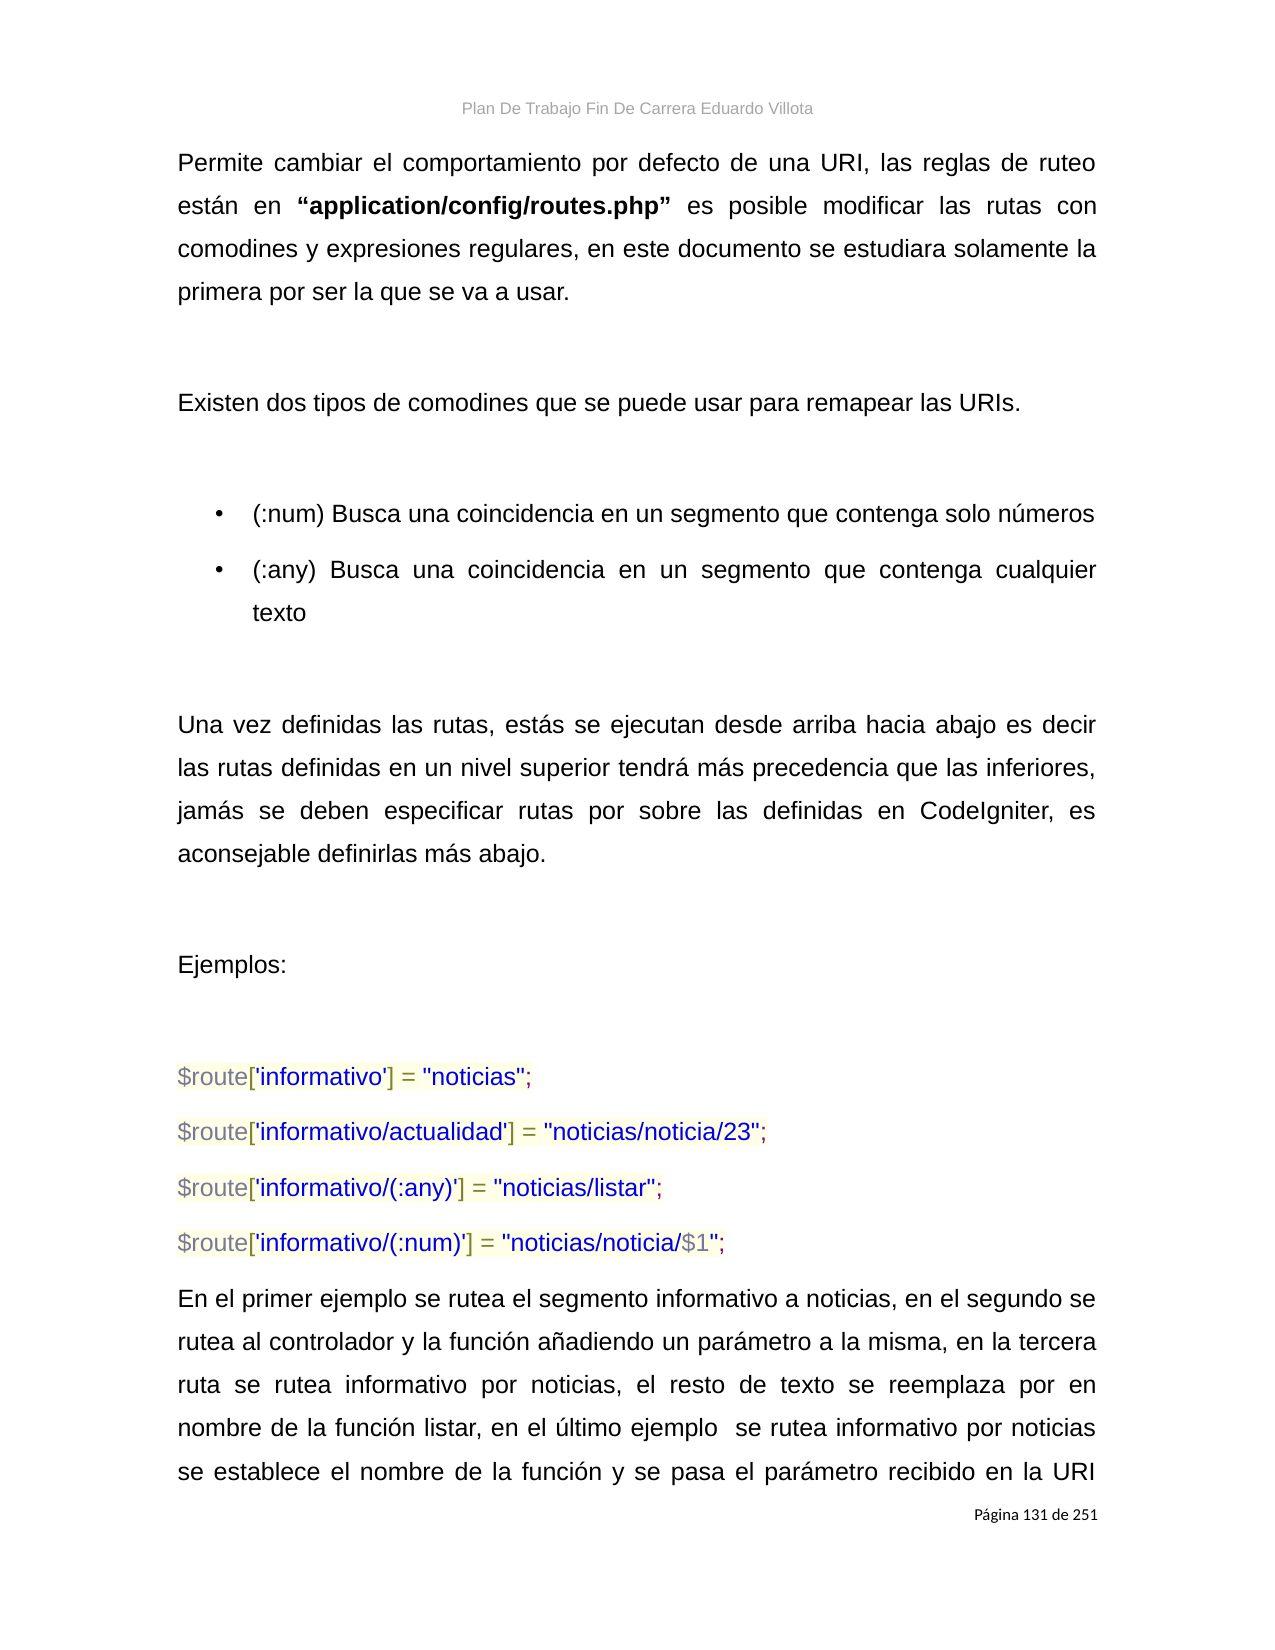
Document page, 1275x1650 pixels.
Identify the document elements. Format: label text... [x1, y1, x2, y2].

text $route['informativo/(:any)'] = "noticias/listar"; [177, 1173, 1098, 1202]
text Permite cambiar el comportamiento por defecto de una URI, las reglas de ruteo están en “application/config/routes.php” es posible modificar las rutas con comodines y expresiones regulares, en este documento se estudiara solamente la primera por ser la que se va a usar. [177, 148, 1098, 306]
list (:any) Busca una coincidencia en un segmento que contenga cualquier texto [215, 555, 1098, 627]
list (:num) Busca una coincidencia en un segmento que contenga solo números [215, 499, 1098, 528]
text Existen dos tipos de comodines que se puede usar para remapear las URIs. [177, 388, 1098, 417]
text $route['informativo/(:num)'] = "noticias/noticia/$1"; [177, 1228, 1098, 1257]
text $route['informativo'] = "noticias"; [177, 1062, 1098, 1090]
text Ejemplos: [177, 950, 1098, 979]
text $route['informativo/actualidad'] = "noticias/noticia/23"; [177, 1117, 1098, 1146]
text En el primer ejemplo se rutea el segmento informativo a noticias, en el segundo se rutea al controlador y la función añadiendo un parámetro a la misma, en la tercera ruta se rutea informativo por noticias, el resto de texto se reemplaza por en nombre de la función listar, en el último ejemplo se rutea informativo por noticias se establece el nombre de la función y se pasa el parámetro recibido en la URI [177, 1284, 1098, 1485]
text Una vez definidas las rutas, estás se ejecutan desde arriba hacia abajo es decir las rutas definidas en un nivel superior tendrá más precedencia que las inferiores, jamás se deben especificar rutas por sobre las definidas en CodeIgniter, es aconsejable definirlas más abajo. [177, 710, 1098, 868]
